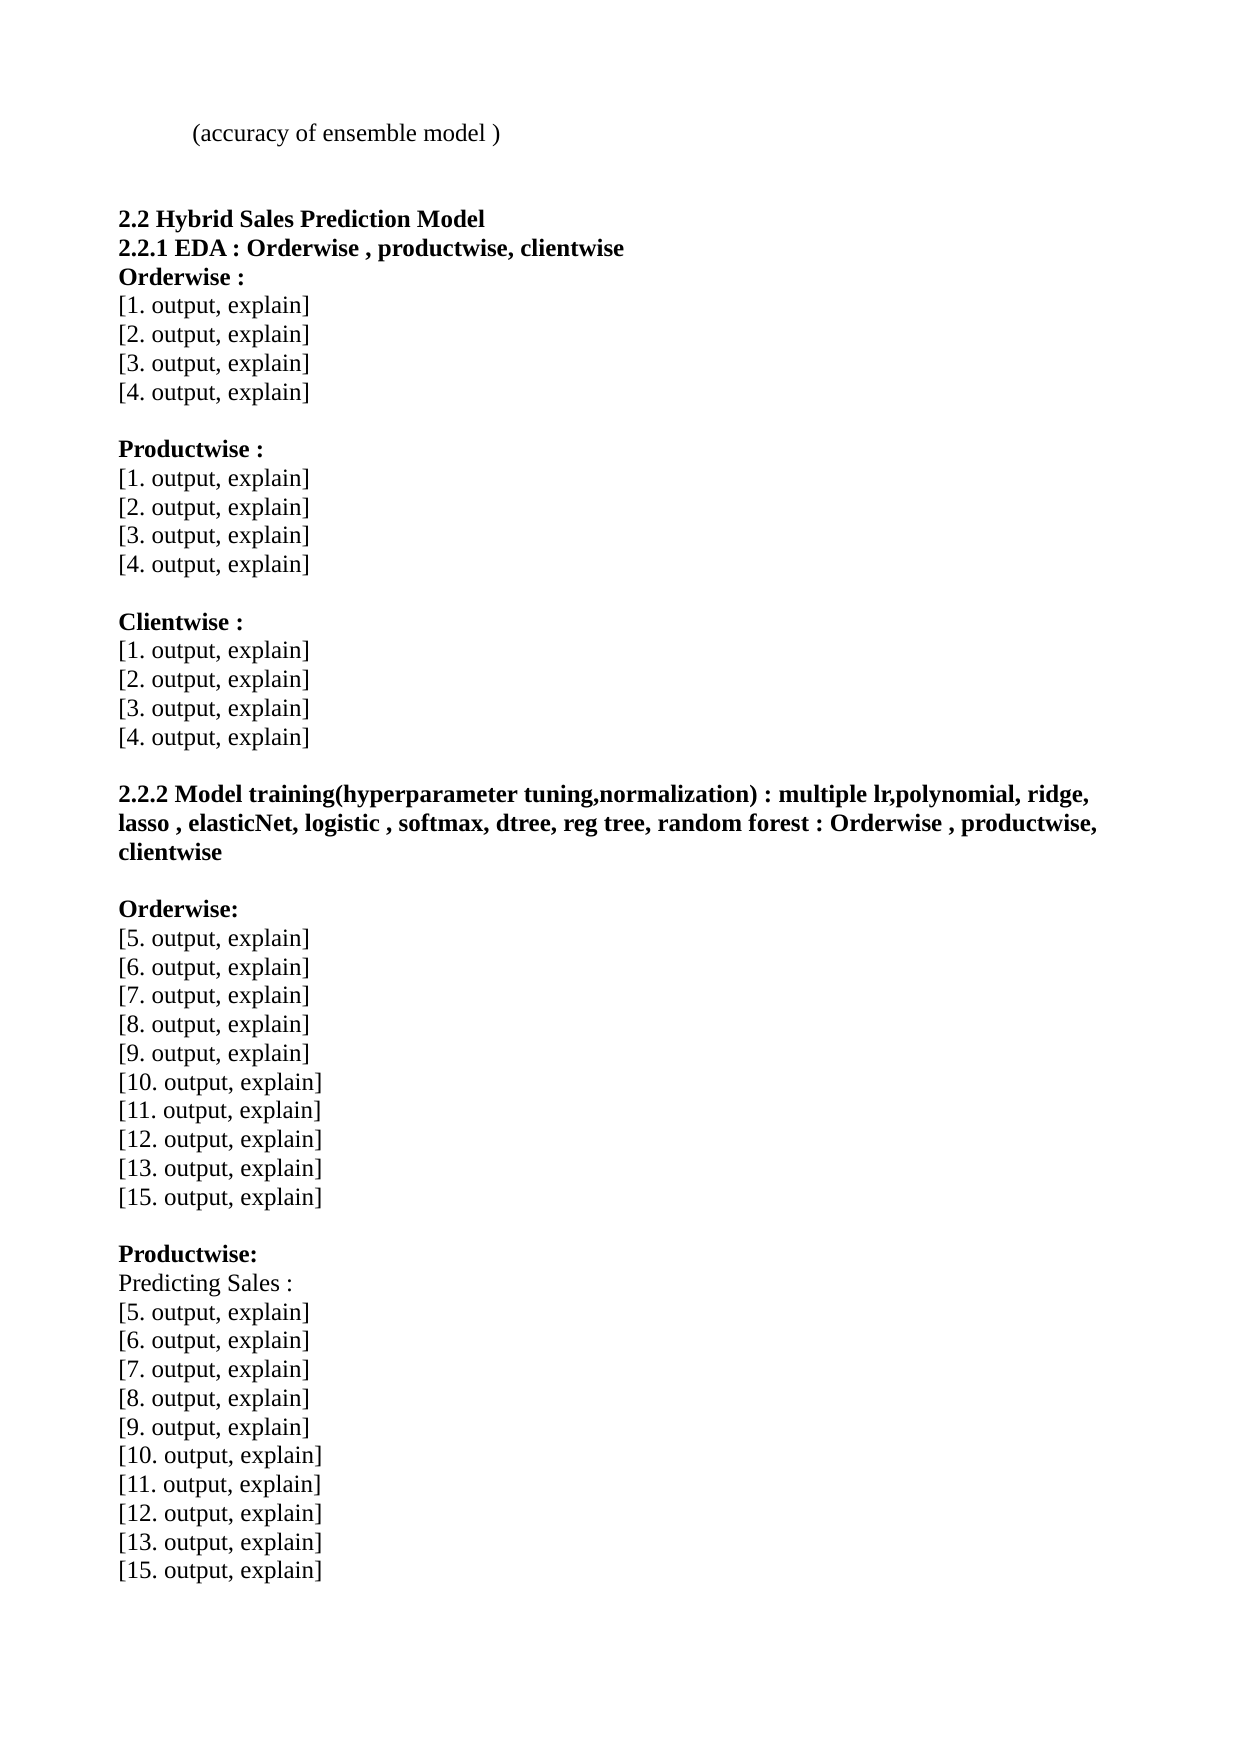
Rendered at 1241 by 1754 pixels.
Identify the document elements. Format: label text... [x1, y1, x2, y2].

text [4. output, explain] [118, 722, 1122, 751]
text [12. output, explain] [118, 1498, 1122, 1527]
text 2.2.2 Model training(hyperparameter tuning,normalization) : multiple lr,polynomial, ridge, lasso , elasticNet, logistic , softmax, dtree, reg tree, random forest : Orderwise , productwise, clientwise [118, 779, 1122, 866]
text [2. output, explain] [118, 492, 1122, 521]
text [4. output, explain] [118, 377, 1122, 406]
text 2.2.1 EDA : Orderwise , productwise, clientwise [118, 233, 1122, 262]
text Productwise: [118, 1239, 1122, 1268]
text [1. output, explain] [118, 463, 1122, 492]
text [15. output, explain] [118, 1182, 1122, 1211]
text [13. output, explain] [118, 1527, 1122, 1556]
text [5. output, explain] [118, 1297, 1122, 1326]
text Predicting Sales : [118, 1268, 1122, 1297]
text [8. output, explain] [118, 1383, 1122, 1412]
text [2. output, explain] [118, 664, 1122, 693]
text [3. output, explain] [118, 521, 1122, 549]
text Productwise : [118, 434, 1122, 463]
text (accuracy of ensemble model ) [118, 118, 1122, 147]
text [12. output, explain] [118, 1124, 1122, 1153]
text [10. output, explain] [118, 1441, 1122, 1469]
text [6. output, explain] [118, 1326, 1122, 1354]
text [1. output, explain] [118, 636, 1122, 664]
text [6. output, explain] [118, 952, 1122, 981]
text [13. output, explain] [118, 1153, 1122, 1182]
text [2. output, explain] [118, 319, 1122, 348]
text [4. output, explain] [118, 549, 1122, 578]
text [10. output, explain] [118, 1067, 1122, 1096]
text [5. output, explain] [118, 923, 1122, 952]
text [11. output, explain] [118, 1096, 1122, 1124]
text [15. output, explain] [118, 1556, 1122, 1584]
text [1. output, explain] [118, 291, 1122, 319]
text [7. output, explain] [118, 1354, 1122, 1383]
text [7. output, explain] [118, 981, 1122, 1009]
text 2.2 Hybrid Sales Prediction Model [118, 204, 1122, 233]
text [3. output, explain] [118, 693, 1122, 722]
text Clientwise : [118, 607, 1122, 636]
text Orderwise: [118, 894, 1122, 923]
text [3. output, explain] [118, 348, 1122, 377]
text [9. output, explain] [118, 1038, 1122, 1067]
text Orderwise : [118, 262, 1122, 291]
text [11. output, explain] [118, 1469, 1122, 1498]
text [9. output, explain] [118, 1412, 1122, 1441]
text [8. output, explain] [118, 1009, 1122, 1038]
